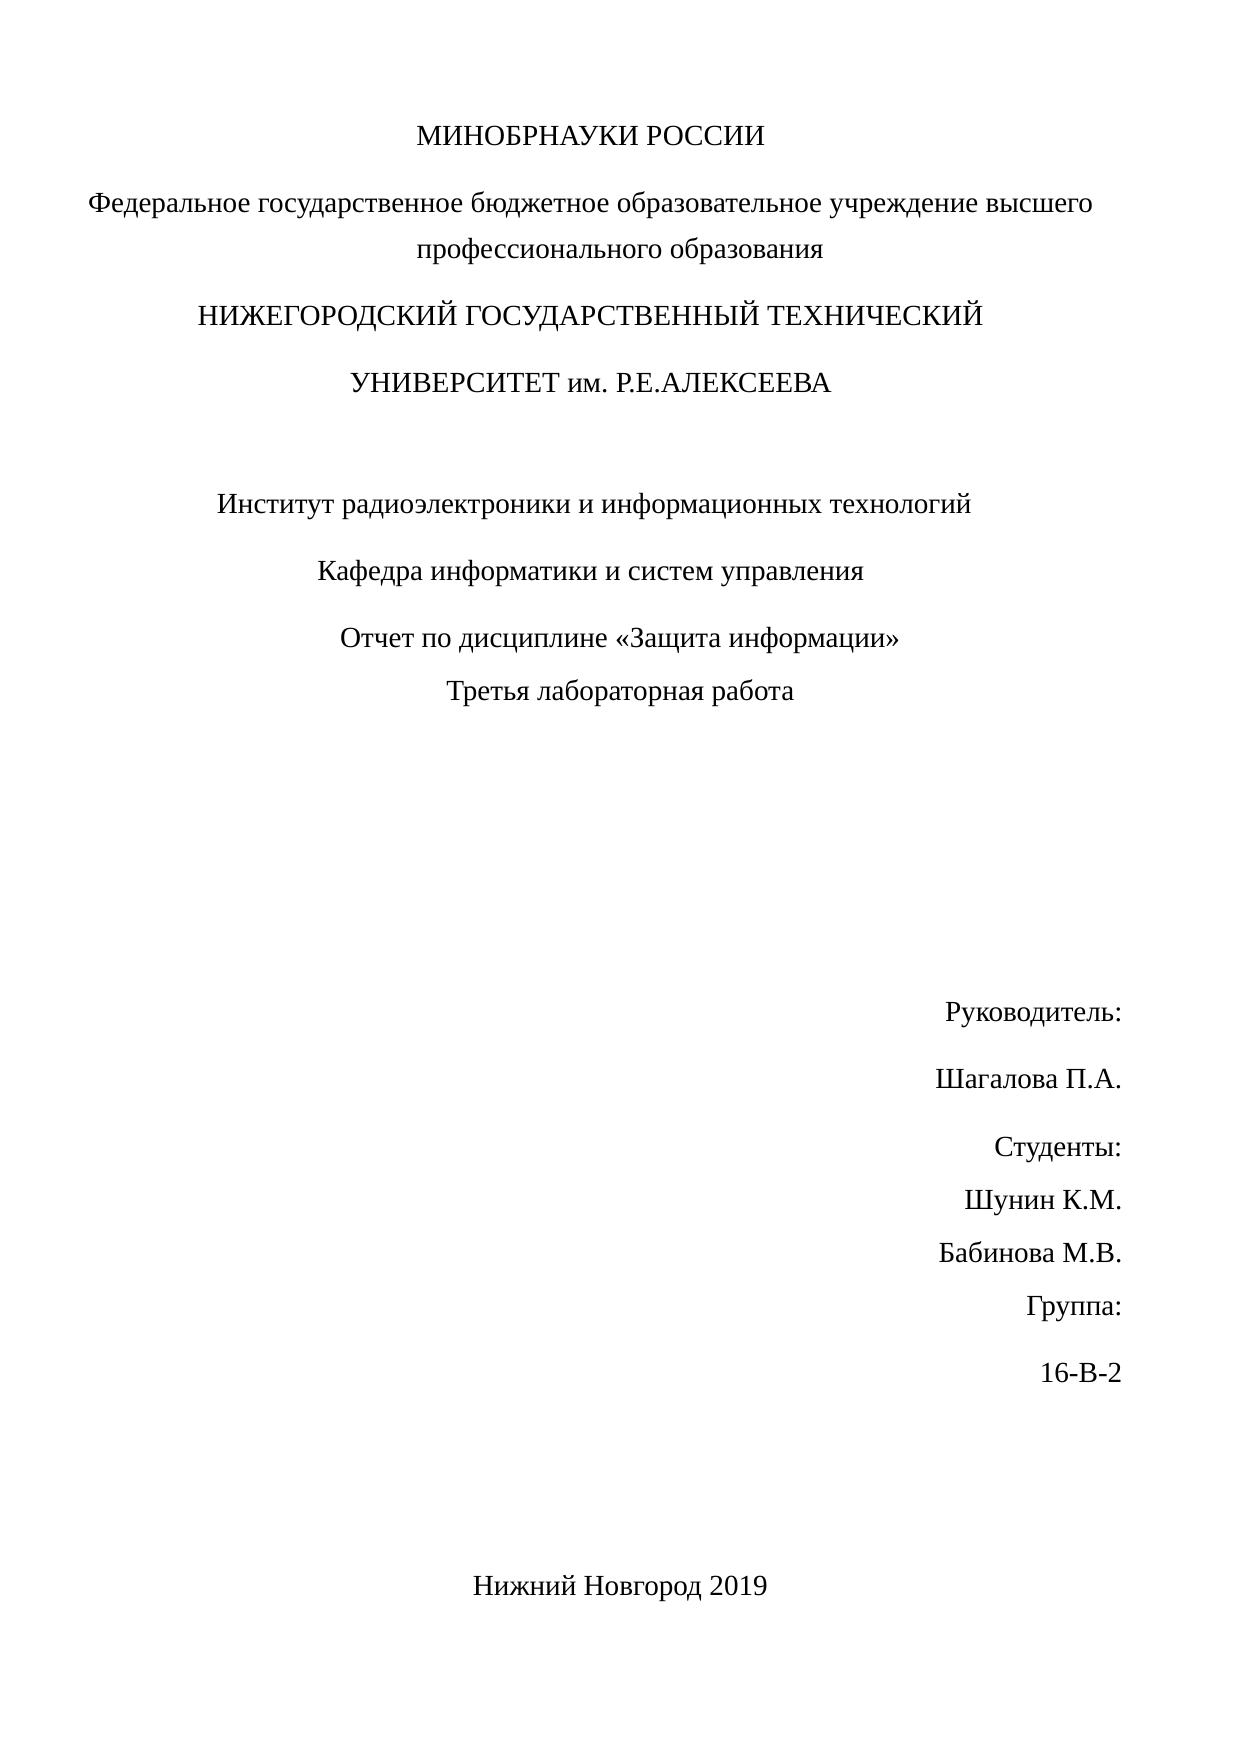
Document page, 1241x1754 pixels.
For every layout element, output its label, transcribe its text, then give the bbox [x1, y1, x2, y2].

text Шунин К.М. [118, 1182, 1122, 1215]
text Студенты: [118, 1129, 1122, 1162]
text 16-В-2 [118, 1355, 1122, 1389]
text Бабинова М.В. [118, 1235, 1122, 1268]
text Отчет по дисциплине «Защита информации» [118, 620, 1122, 653]
text Кафедра информатики и систем управления [59, 553, 1122, 586]
text НИЖЕГОРОДСКИЙ ГОСУДАРСТВЕННЫЙ ТЕХНИЧЕСКИЙ [59, 298, 1122, 332]
text Руководитель: [0, 994, 1122, 1028]
text Федеральное государственное бюджетное образовательное учреждение высшего профессионального образования [59, 185, 1122, 265]
text Шагалова П.А. [0, 1062, 1122, 1095]
text МИНОБРНАУКИ РОССИИ [59, 118, 1122, 152]
text Третья лабораторная работа [118, 673, 1122, 707]
text Институт радиоэлектроники и информационных технологий [59, 486, 1122, 519]
text Нижний Новгород 2019 [118, 1568, 1122, 1601]
text УНИВЕРСИТЕТ им. Р.Е.АЛЕКСЕЕВА [59, 366, 1122, 399]
text Группа: [0, 1288, 1122, 1322]
